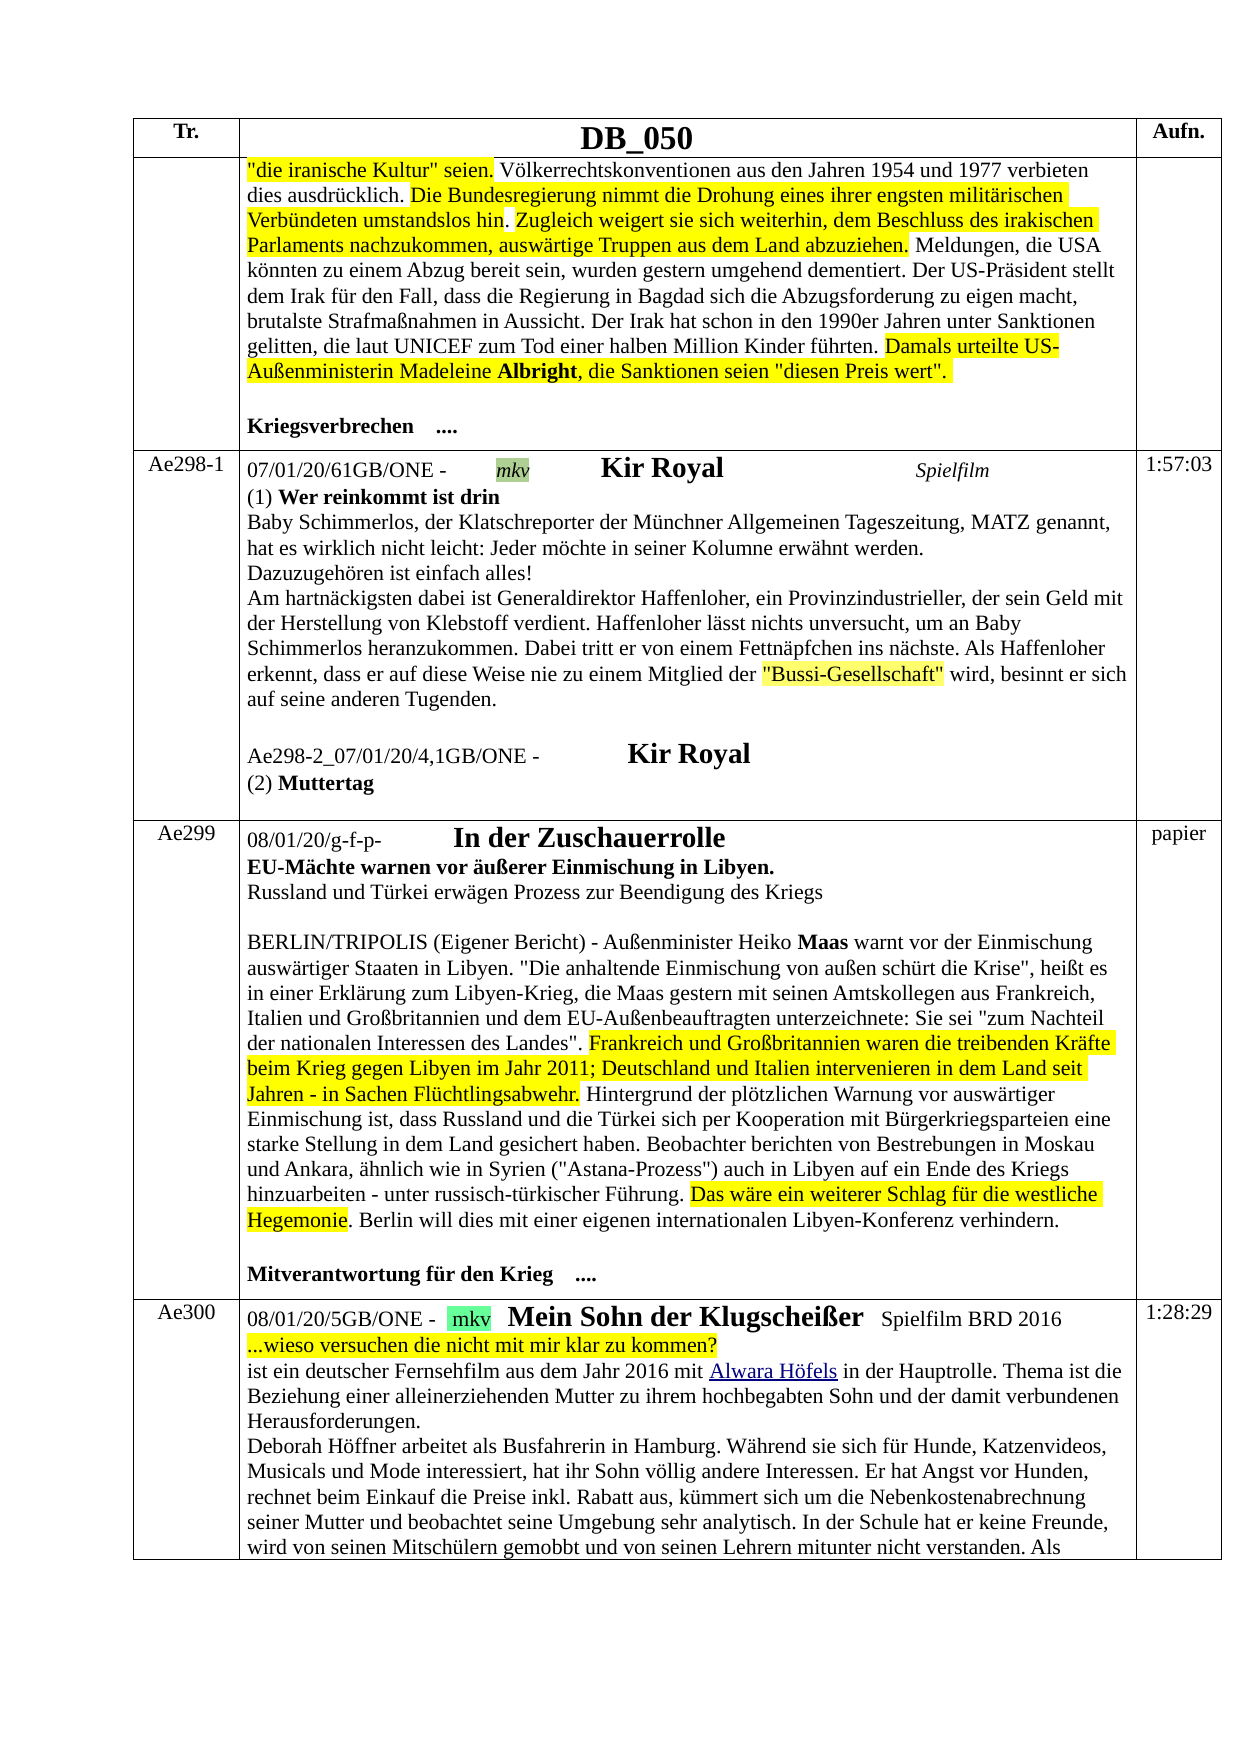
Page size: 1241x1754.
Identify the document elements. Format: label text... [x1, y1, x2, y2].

table_cell 1:57:03 [1137, 451, 1221, 820]
table_header DB_050 [240, 119, 1136, 157]
table_cell Ae300 [134, 1300, 239, 1559]
table_cell 1:28:29 [1137, 1300, 1221, 1559]
table_cell 08/01/20/g-f-p- In der Zuschauerrolle EU-Mächte warnen vor äußerer Einmischung in Libyen. Russland und Türkei erwägen Prozess zur Beendigung des Kriegs BERLIN/TRIPOLIS (Eigener Bericht) - Außenminister Heiko Maas warnt vor der Einmischung auswärtiger Staaten in Libyen. "Die anhaltende Einmischung von außen schürt die Krise", heißt es in einer Erklärung zum Libyen-Krieg, die Maas gestern mit seinen Amtskollegen aus Frankreich, Italien und Großbritannien und dem EU-Außenbeauftragten unterzeichnete: Sie sei "zum Nachteil der nationalen Interessen des Landes". Frankreich und Großbritannien waren die treibenden Kräfte beim Krieg gegen Libyen im Jahr 2011; Deutschland und Italien intervenieren in dem Land seit Jahren - in Sachen Flüchtlingsabwehr. Hintergrund der plötzlichen Warnung vor auswärtiger Einmischung ist, dass Russland und die Türkei sich per Kooperation mit Bürgerkriegsparteien eine starke Stellung in dem Land gesichert haben. Beobachter berichten von Bestrebungen in Moskau und Ankara, ähnlich wie in Syrien ("Astana-Prozess") auch in Libyen auf ein Ende des Kriegs hinzuarbeiten - unter russisch-türkischer Führung. Das wäre ein weiterer Schlag für die westliche Hegemonie. Berlin will dies mit einer eigenen internationalen Libyen-Konferenz verhindern. Mitverantwortung für den Krieg .... [240, 821, 1136, 1299]
table_cell 08/01/20/5GB/ONE - mkv Mein Sohn der Klugscheißer Spielfilm BRD 2016 ...wieso versuchen die nicht mit mir klar zu kommen? ist ein deutscher Fernsehfilm aus dem Jahr 2016 mit Alwara Höfels in der Hauptrolle. Thema ist die Beziehung einer alleinerziehenden Mutter zu ihrem hochbegabten Sohn und der damit verbundenen Herausforderungen. Deborah Höffner arbeitet als Busfahrerin in Hamburg. Während sie sich für Hunde, Katzenvideos, Musicals und Mode interessiert, hat ihr Sohn völlig andere Interessen. Er hat Angst vor Hunden, rechnet beim Einkauf die Preise inkl. Rabatt aus, kümmert sich um die Nebenkostenabrechnung seiner Mutter und beobachtet seine Umgebung sehr analytisch. In der Schule hat er keine Freunde, wird von seinen Mitschülern gemobbt und von seinen Lehrern mitunter nicht verstanden. Als [240, 1300, 1136, 1559]
table_cell Ae299 [134, 821, 239, 1299]
table_cell [1137, 158, 1221, 450]
table_cell [134, 158, 239, 450]
table_cell 07/01/20/61GB/ONE - mkv Kir Royal Spielfilm (1) Wer reinkommt ist drin Baby Schimmerlos, der Klatschreporter der Münchner Allgemeinen Tageszeitung, MATZ genannt, hat es wirklich nicht leicht: Jeder möchte in seiner Kolumne erwähnt werden. Dazuzugehören ist einfach alles! Am hartnäckigsten dabei ist Generaldirektor Haffenloher, ein Provinzindustrieller, der sein Geld mit der Herstellung von Klebstoff verdient. Haffenloher lässt nichts unversucht, um an Baby Schimmerlos heranzukommen. Dabei tritt er von einem Fettnäpfchen ins nächste. Als Haffenloher erkennt, dass er auf diese Weise nie zu einem Mitglied der "Bussi-Gesellschaft" wird, besinnt er sich auf seine anderen Tugenden. Ae298-2_07/01/20/4,1GB/ONE - Kir Royal (2) Muttertag [240, 451, 1136, 820]
table_header ­Tr. [134, 119, 239, 157]
table_cell Ae298-1 [134, 451, 239, 820]
table_cell papier [1137, 821, 1221, 1299]
table_header Aufn. [1137, 119, 1221, 157]
table_cell "die iranische Kultur" seien. Völkerrechtskonventionen aus den Jahren 1954 und 1977 verbieten dies ausdrücklich. Die Bundesregierung nimmt die Drohung eines ihrer engsten militärischen Verbündeten umstandslos hin. Zugleich weigert sie sich weiterhin, dem Beschluss des irakischen Parlaments nachzukommen, auswärtige Truppen aus dem Land abzuziehen. Meldungen, die USA könnten zu einem Abzug bereit sein, wurden gestern umgehend dementiert. Der US-Präsident stellt dem Irak für den Fall, dass die Regierung in Bagdad sich die Abzugsforderung zu eigen macht, brutalste Strafmaßnahmen in Aussicht. Der Irak hat schon in den 1990er Jahren unter Sanktionen gelitten, die laut UNICEF zum Tod einer halben Million Kinder führten. Damals urteilte US-Außenministerin Madeleine Albright, die Sanktionen seien "diesen Preis wert". Kriegsverbrechen .... [240, 158, 1136, 450]
